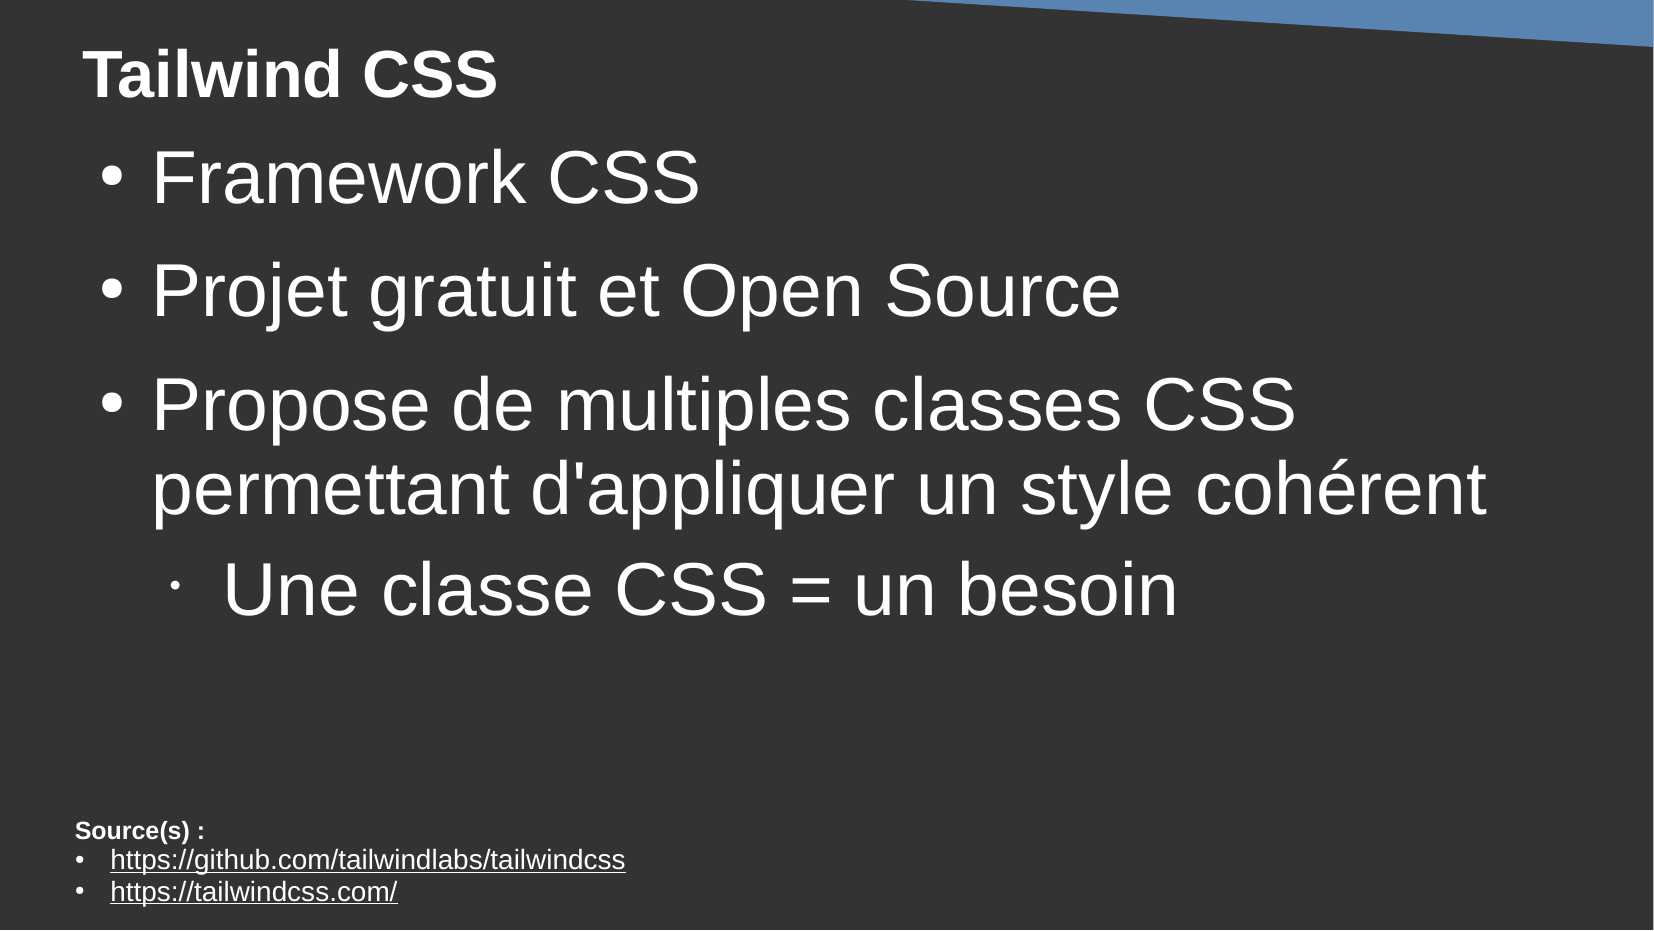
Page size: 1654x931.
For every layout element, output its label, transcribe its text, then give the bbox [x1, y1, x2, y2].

list Framework CSS Projet gratuit et Open Source Propose de multiples classes CSS permettant d'appliquer un style cohérent Une classe CSS = un besoin [80, 135, 1620, 697]
text_box [906, 0, 1654, 47]
text_box Source(s) : https://github.com/tailwindlabs/tailwindcss https://tailwindcss.com/ [60, 809, 1583, 915]
title Tailwind CSS [82, 37, 1571, 114]
